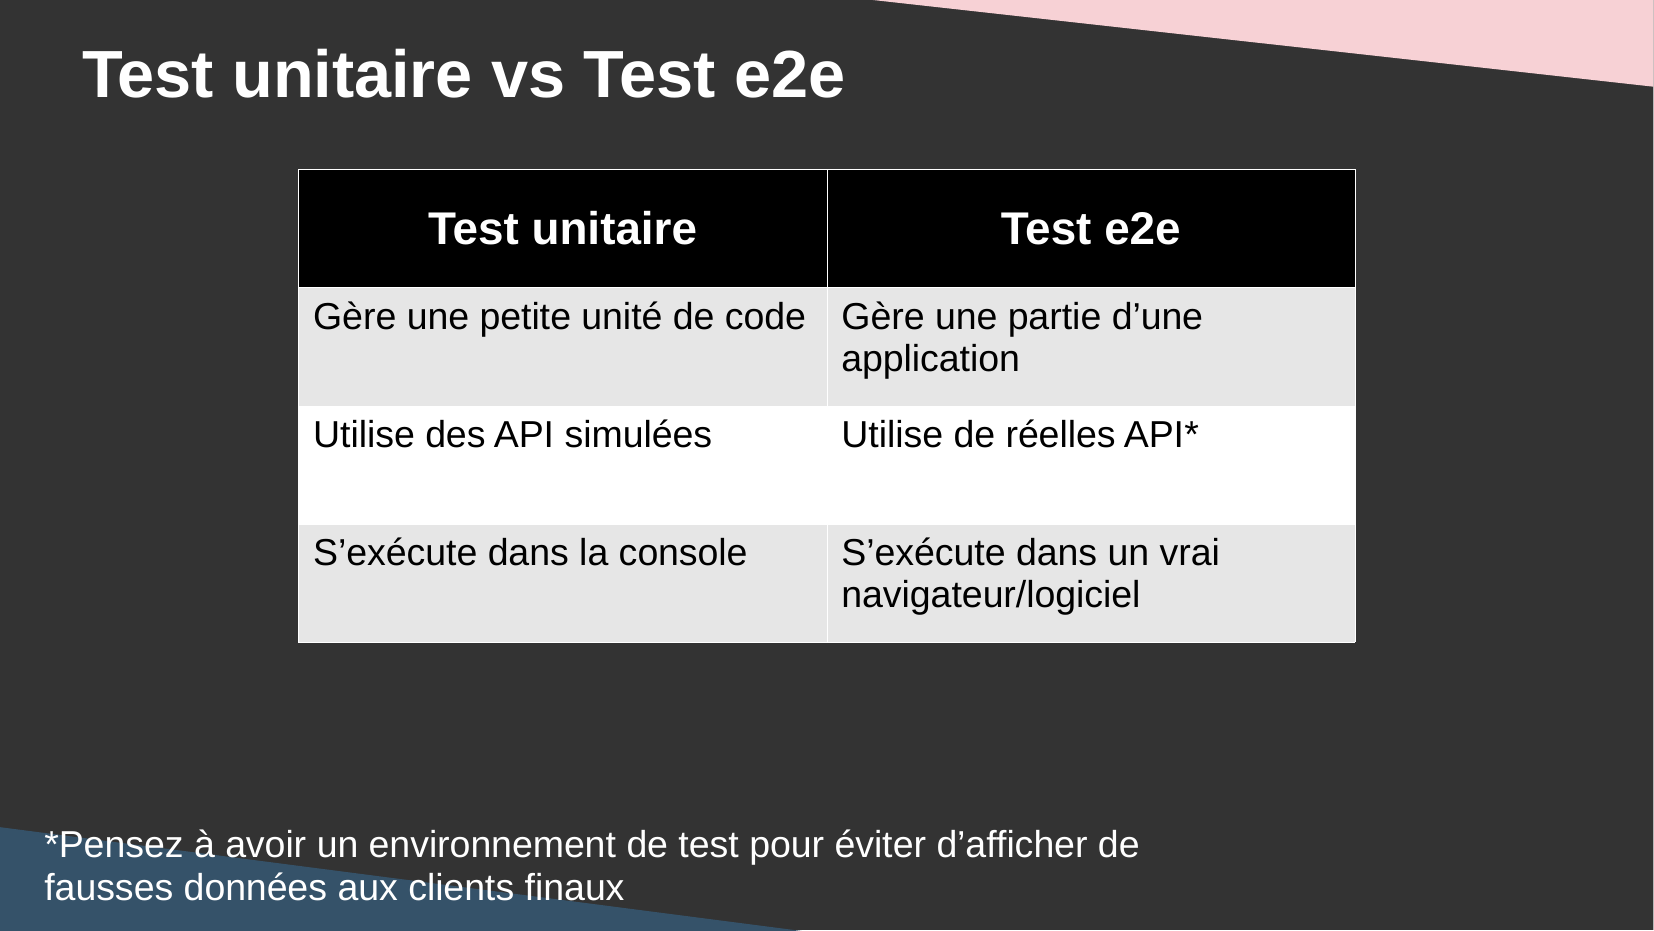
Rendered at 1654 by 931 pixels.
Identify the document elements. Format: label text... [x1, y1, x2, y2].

table_cell Gère une partie d’une application [828, 288, 1355, 406]
table_cell S’exécute dans un vrai navigateur/logiciel [828, 525, 1355, 642]
table_cell S’exécute dans la console [299, 525, 827, 642]
table_cell Gère une petite unité de code [299, 288, 827, 406]
text_box [0, 827, 802, 931]
title Test unitaire vs Test e2e [82, 37, 1571, 122]
text_box [872, 0, 1654, 87]
text_box *Pensez à avoir un environnement de test pour éviter d’afficher de fausses données aux clients finaux [29, 816, 1241, 916]
table_header Test unitaire [299, 170, 827, 287]
table_cell Utilise des API simulées [299, 407, 827, 524]
table_cell Utilise de réelles API* [828, 407, 1355, 524]
table_header Test e2e [828, 170, 1355, 287]
